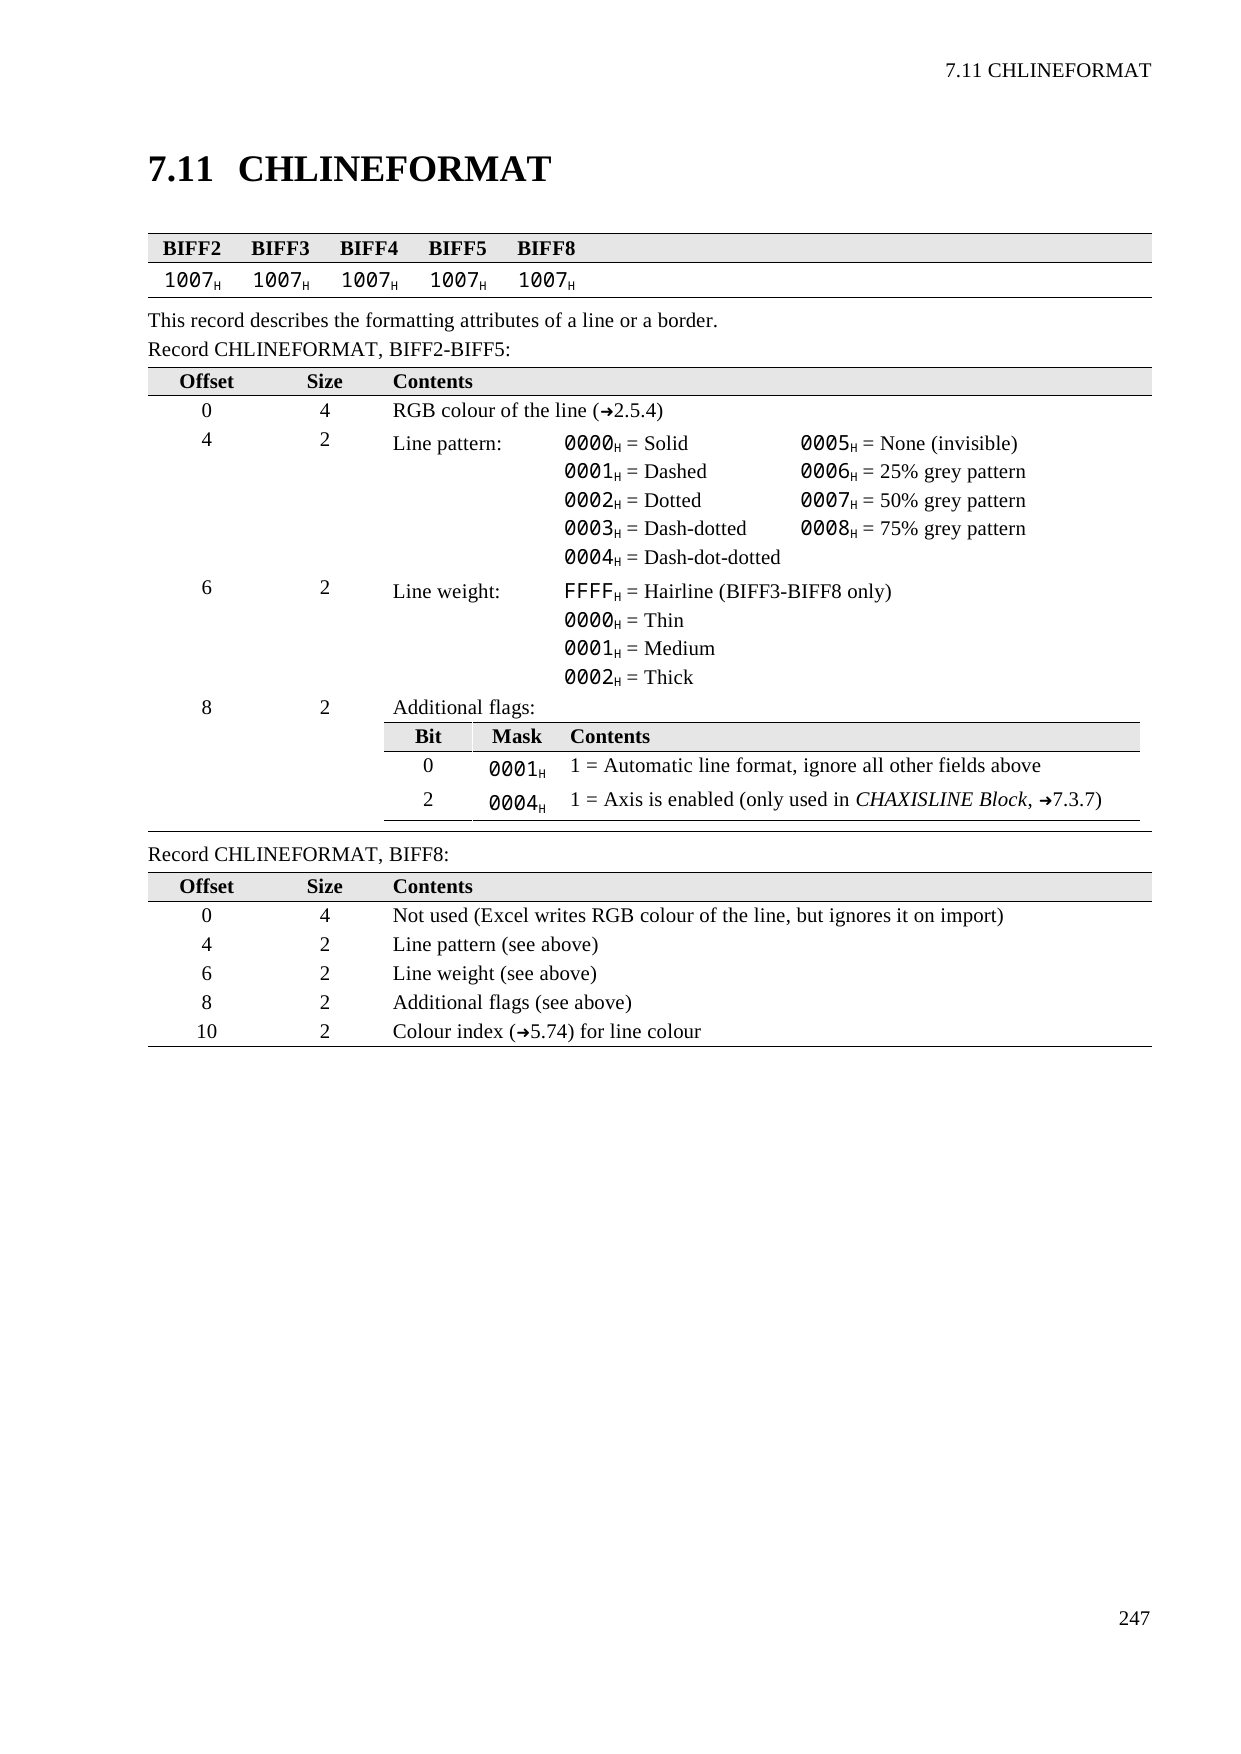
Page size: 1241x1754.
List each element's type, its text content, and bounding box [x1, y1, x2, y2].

table_cell [1140, 722, 1152, 751]
table_header BIFF4 [325, 234, 413, 262]
table_cell [679, 263, 768, 297]
table_cell Line weight (see above) [384, 959, 1152, 988]
table_cell 6 [148, 959, 266, 988]
table_cell 0004H [473, 785, 561, 820]
table_header [945, 234, 1152, 262]
table_cell [148, 722, 266, 751]
text Record CHLINEFORMAT, BIFF8: [148, 843, 1152, 866]
table_cell [266, 751, 384, 785]
table_cell [945, 263, 1152, 297]
table_header Offset [148, 873, 266, 901]
table_cell [384, 820, 1152, 831]
table_cell Additional flags: [384, 693, 1152, 722]
table_cell 8 [148, 988, 266, 1017]
text Record CHLINEFORMAT, BIFF2-BIFF5: [148, 338, 1152, 361]
table_cell 1007H [413, 263, 502, 297]
table_cell 4 [148, 425, 266, 573]
table_cell 8 [148, 693, 266, 722]
table_cell Line weight: FFFFH = Hairline (BIFF3-BIFF8 only) 0000H = Thin 0001H = Medium 0002H = Thick [384, 573, 1152, 693]
table_header BIFF3 [236, 234, 325, 262]
table_header Size [266, 368, 384, 395]
table_cell 2 [266, 573, 384, 693]
table_cell [148, 785, 266, 820]
table_cell [768, 263, 856, 297]
table_cell 2 [266, 988, 384, 1017]
table_cell [266, 722, 384, 751]
table_cell [591, 263, 679, 297]
table_cell [1140, 785, 1152, 820]
text This record describes the formatting attributes of a line or a border. [148, 309, 1152, 332]
table_cell [266, 820, 384, 831]
table_header [768, 234, 856, 262]
table_cell Not used (Excel writes RGB colour of the line, but ignores it on import) [384, 902, 1152, 930]
subtitle CHLINEFORMAT [148, 148, 1152, 189]
table_header Size [266, 873, 384, 901]
table_cell Line pattern: 0000H = Solid 0005H = None (invisible) 0001H = Dashed 0006H = 25% grey pattern 0002H = Dotted 0007H = 50% grey pattern 0003H = Dash-dotted 0008H = 75% grey pattern 0004H = Dash-dot-dotted [384, 425, 1152, 573]
table_cell [266, 785, 384, 820]
table_header Contents [384, 873, 1152, 901]
table_cell 2 [384, 785, 472, 820]
table_cell 4 [266, 902, 384, 930]
table_cell 2 [266, 425, 384, 573]
table_cell [148, 751, 266, 785]
table_cell 1007H [148, 263, 236, 297]
table_header [591, 234, 679, 262]
table_cell [856, 263, 945, 297]
table_cell Bit [384, 723, 472, 751]
table_cell 0 [148, 902, 266, 930]
table_cell Mask [473, 723, 561, 751]
table_cell 2 [266, 1017, 384, 1046]
table_cell [1140, 751, 1152, 785]
table_cell 1 = Axis is enabled (only used in CHAXISLINE Block, ➜7.3.7) [561, 785, 1140, 820]
table_cell 1 = Automatic line format, ignore all other fields above [561, 752, 1140, 785]
table_cell 1007H [325, 263, 413, 297]
table_cell [148, 820, 266, 831]
table_cell Line pattern (see above) [384, 930, 1152, 959]
table_cell 0001H [473, 752, 561, 785]
table_cell 2 [266, 930, 384, 959]
table_header [679, 234, 768, 262]
table_header Offset [148, 368, 266, 395]
table_cell RGB colour of the line (➜2.5.4) [384, 396, 1152, 424]
table_cell 10 [148, 1017, 266, 1046]
table_cell 6 [148, 573, 266, 693]
table_cell 1007H [236, 263, 325, 297]
table_cell 0 [148, 396, 266, 424]
table_cell 4 [266, 396, 384, 424]
table_cell 1007H [502, 263, 591, 297]
table_cell Colour index (➜5.74) for line colour [384, 1017, 1152, 1046]
table_cell 0 [384, 752, 472, 785]
table_cell Additional flags (see above) [384, 988, 1152, 1017]
table_header BIFF2 [148, 234, 236, 262]
table_header [856, 234, 945, 262]
table_cell 2 [266, 693, 384, 722]
table_header BIFF8 [502, 234, 591, 262]
table_cell 2 [266, 959, 384, 988]
table_cell 4 [148, 930, 266, 959]
table_header Contents [384, 368, 1152, 395]
table_header BIFF5 [413, 234, 502, 262]
table_cell Contents [561, 723, 1140, 751]
